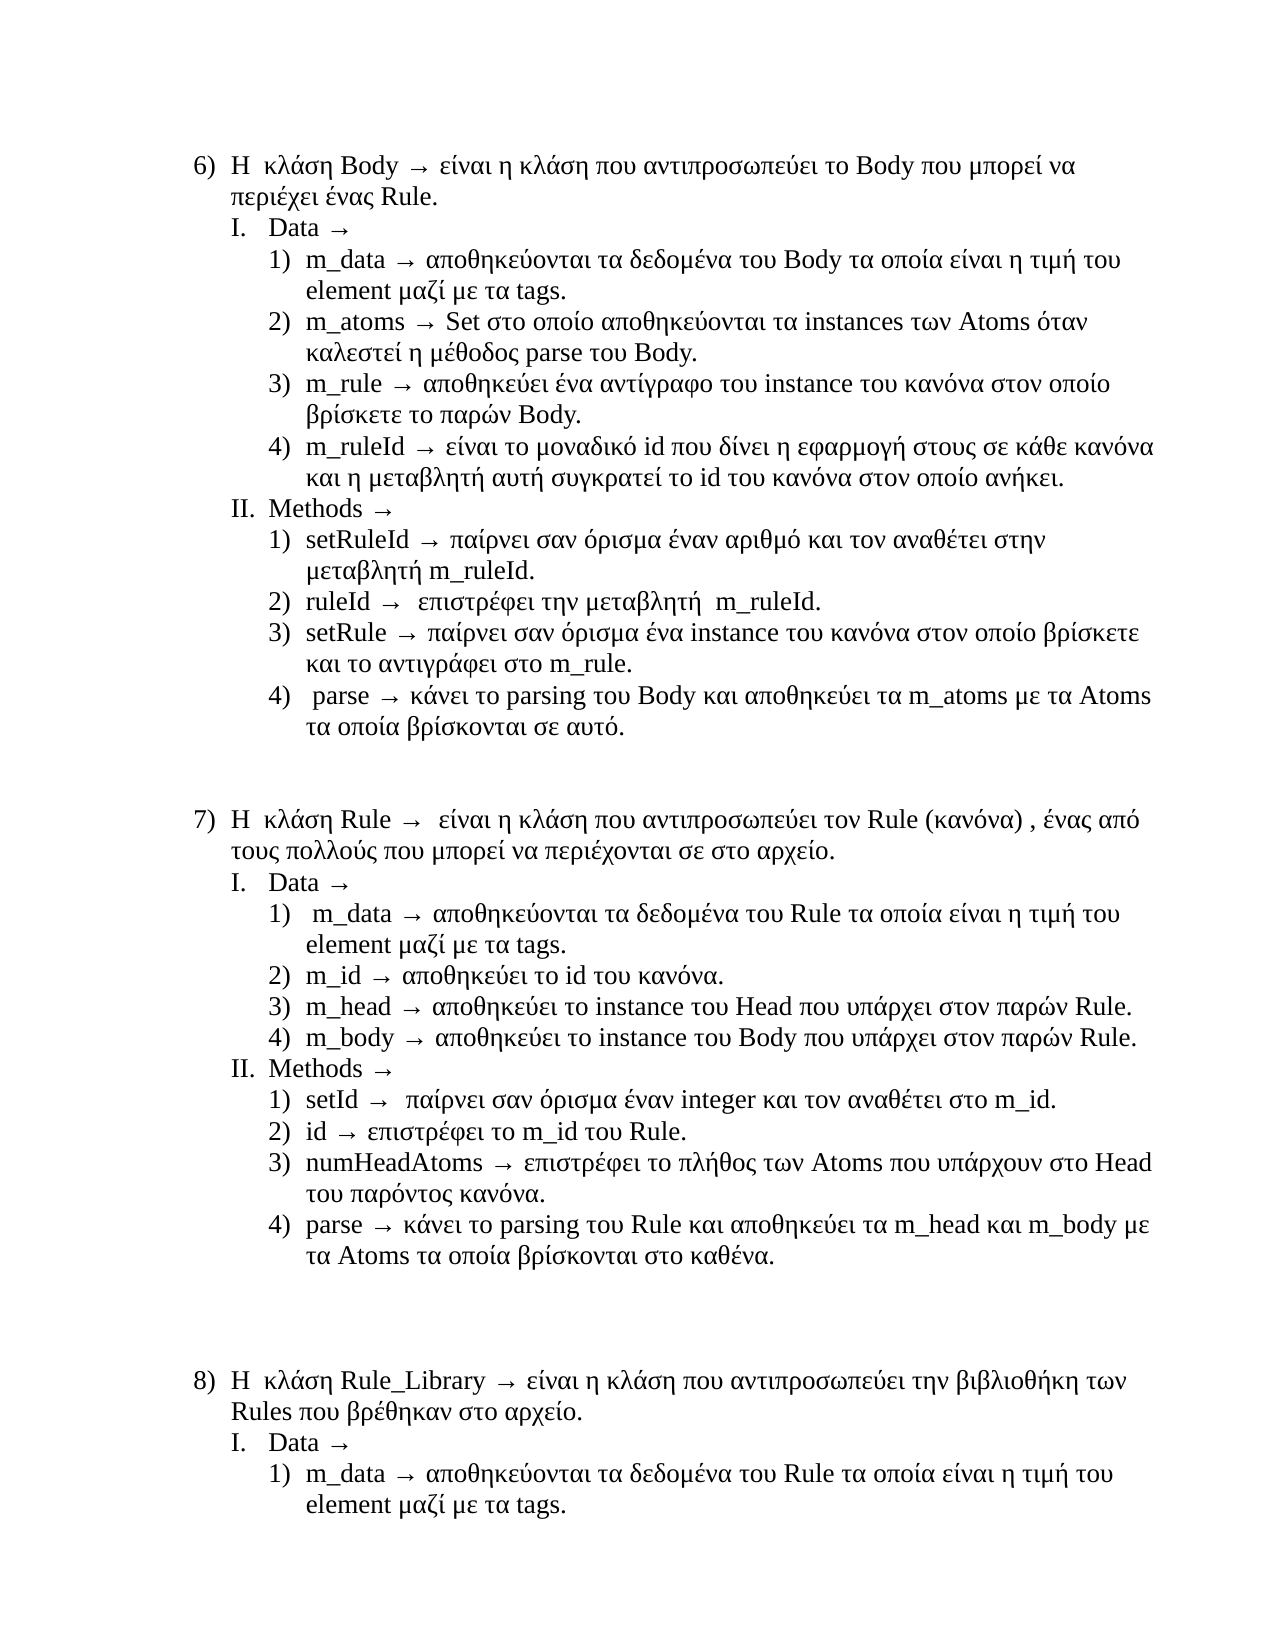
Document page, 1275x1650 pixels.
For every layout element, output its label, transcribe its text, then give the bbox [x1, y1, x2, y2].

list H κλάση Rule → είναι η κλάση που αντιπροσωπεύει τον Rule (κανόνα) , ένας από τους πολλούς που μπορεί να περιέχονται σε στο αρχείο. [193, 803, 1157, 866]
list m_data → αποθηκεύονται τα δεδομένα του Rule τα οποία είναι η τιμή του element μαζί με τα tags. [268, 897, 1157, 959]
list m_id → αποθηκεύει το id του κανόνα. [268, 959, 1157, 990]
list numHeadAtoms → επιστρέφει το πλήθος των Atoms που υπάρχουν στο Head του παρόντος κανόνα. [268, 1146, 1157, 1208]
list parse → κάνει το parsing του Rule και αποθηκεύει τα m_head και m_body με τα Atoms τα οποία βρίσκονται στο καθένα. [268, 1208, 1157, 1271]
list Methods → [231, 1052, 1157, 1084]
list setRule → παίρνει σαν όρισμα ένα instance του κανόνα στον οποίο βρίσκετε και το αντιγράφει στο m_rule. [268, 616, 1157, 679]
list m_atoms → Set στο οποίο αποθηκεύονται τα instances των Atoms όταν καλεστεί η μέθοδος parse του Body. [268, 305, 1157, 367]
list setId → παίρνει σαν όρισμα έναν integer και τον αναθέτει στο m_id. [268, 1084, 1157, 1115]
list m_head → αποθηκεύει το instance του Head που υπάρχει στον παρών Rule. [268, 990, 1157, 1021]
list ruleId → επιστρέφει την μεταβλητή m_ruleId. [268, 585, 1157, 616]
list H κλάση Body → είναι η κλάση που αντιπροσωπεύει το Body που μπορεί να περιέχει ένας Rule. [193, 149, 1157, 212]
list setRuleId → παίρνει σαν όρισμα έναν αριθμό και τον αναθέτει στην μεταβλητή m_ruleId. [268, 523, 1157, 585]
list H κλάση Rule_Library → είναι η κλάση που αντιπροσωπεύει την βιβλιοθήκη των Rules που βρέθηκαν στο αρχείο. [193, 1364, 1157, 1426]
list m_data → αποθηκεύονται τα δεδομένα του Body τα οποία είναι η τιμή του element μαζί με τα tags. [268, 243, 1157, 305]
list parse → κάνει το parsing του Body και αποθηκεύει τα m_atoms με τα Atoms τα οποία βρίσκονται σε αυτό. [268, 679, 1157, 741]
list m_body → αποθηκεύει το instance του Body που υπάρχει στον παρών Rule. [268, 1021, 1157, 1052]
list id → επιστρέφει το m_id του Rule. [268, 1115, 1157, 1146]
list m_ruleId → είναι το μοναδικό id που δίνει η εφαρμογή στους σε κάθε κανόνα και η μεταβλητή αυτή συγκρατεί το id του κανόνα στον οποίο ανήκει. [268, 429, 1157, 492]
list Data → [231, 1426, 1157, 1457]
list m_data → αποθηκεύονται τα δεδομένα του Rule τα οποία είναι η τιμή του element μαζί με τα tags. [268, 1457, 1157, 1520]
list Data → [231, 212, 1157, 243]
list Methods → [231, 492, 1157, 523]
list m_rule → αποθηκεύει ένα αντίγραφο του instance του κανόνα στον οποίο βρίσκετε το παρών Body. [268, 367, 1157, 429]
list Data → [231, 866, 1157, 897]
